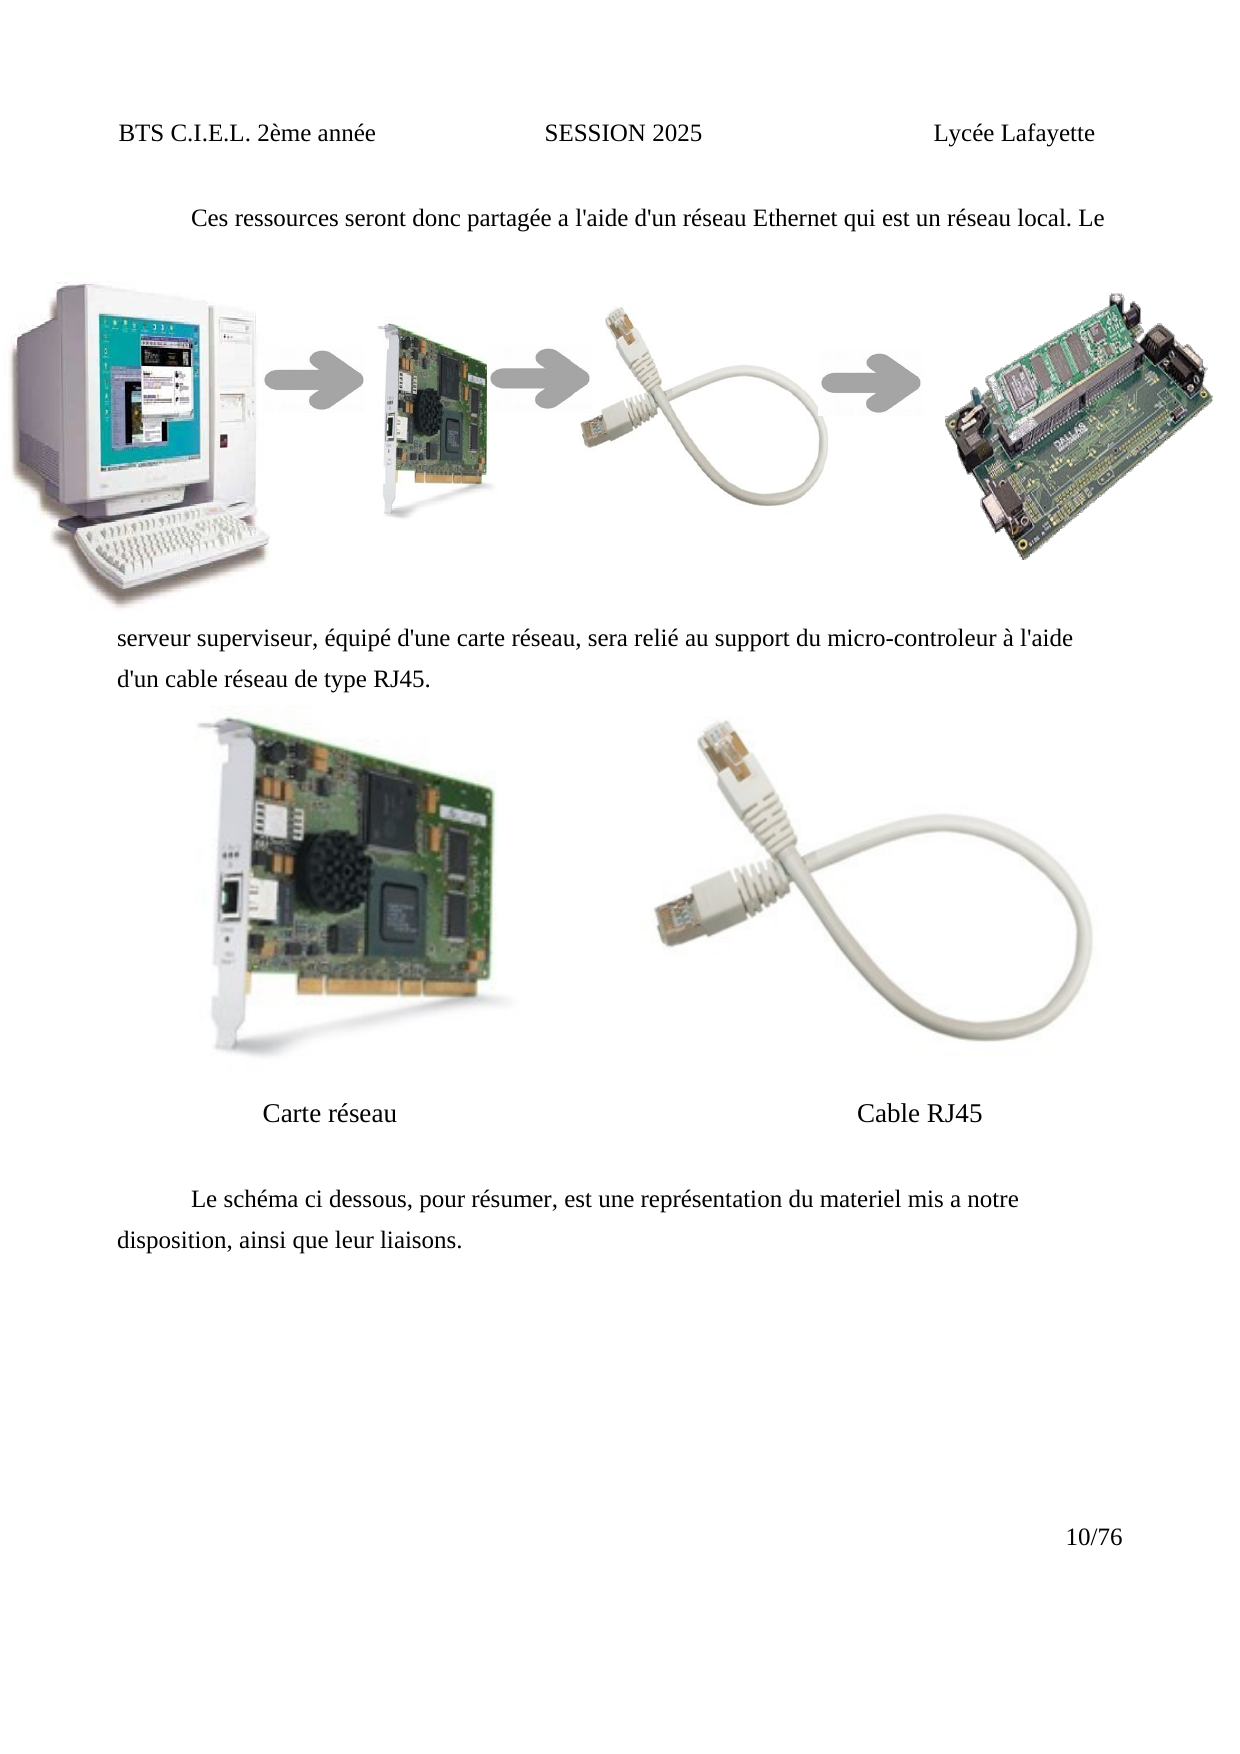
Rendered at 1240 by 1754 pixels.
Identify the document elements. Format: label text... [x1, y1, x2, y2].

text Ces ressources seront donc partagée a l'aide d'un réseau Ethernet qui est un réseau local. Le serveur superviseur, équipé d'une carte réseau, sera relié au support du micro-controleur à l'aide d'un cable réseau de type RJ45. [117, 203, 1121, 692]
text Le schéma ci dessous, pour résumer, est une représentation du materiel mis a notre disposition, ainsi que leur liaisons. [117, 1184, 1121, 1254]
picture [640, 705, 1107, 1057]
text Carte réseau Cable RJ45 [118, 1097, 1122, 1128]
picture [3, 271, 923, 623]
picture [945, 293, 1213, 560]
picture [162, 705, 547, 1081]
